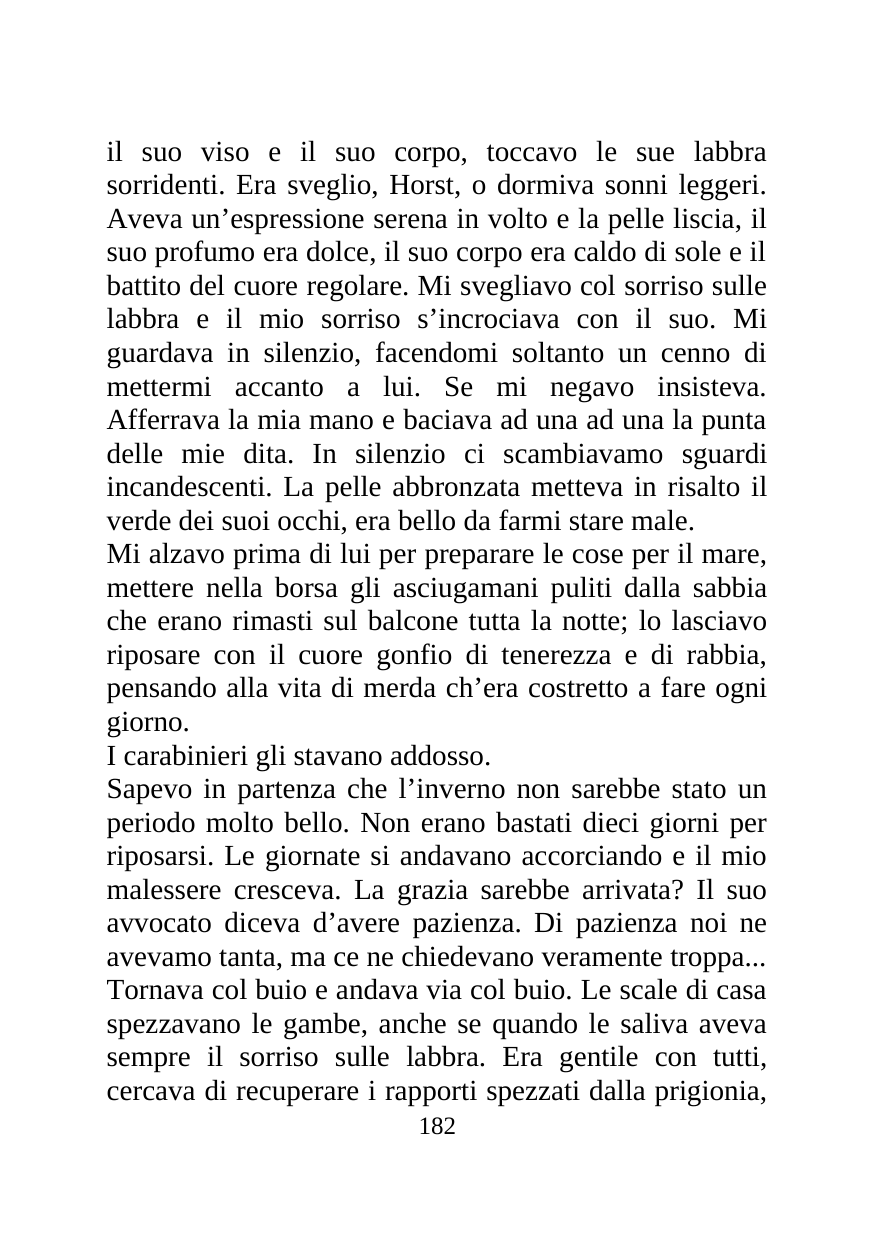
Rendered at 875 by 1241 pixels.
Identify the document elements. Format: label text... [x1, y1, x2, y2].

text il suo viso e il suo corpo, toccavo le sue labbra sorridenti. Era sveglio, Horst, o dormiva sonni leggeri. Aveva un’espressione serena in volto e la pelle liscia, il suo profumo era dolce, il suo corpo era caldo di sole e il battito del cuore regolare. Mi svegliavo col sorriso sulle labbra e il mio sorriso s’incrociava con il suo. Mi guardava in silenzio, facendomi soltanto un cenno di mettermi accanto a lui. Se mi negavo insisteva. Afferrava la mia mano e baciava ad una ad una la punta delle mie dita. In silenzio ci scambiavamo sguardi incandescenti. La pelle abbronzata metteva in risalto il verde dei suoi occhi, era bello da farmi stare male. [106, 134, 768, 536]
text I carabinieri gli stavano addosso. [106, 738, 768, 771]
text Sapevo in partenza che l’inverno non sarebbe stato un periodo molto bello. Non erano bastati dieci giorni per riposarsi. Le giornate si andavano accorciando e il mio malessere cresceva. La grazia sarebbe arrivata? Il suo avvocato diceva d’avere pazienza. Di pazienza noi ne avevamo tanta, ma ce ne chiedevano veramente troppa... [106, 771, 768, 972]
text Mi alzavo prima di lui per preparare le cose per il mare, mettere nella borsa gli asciugamani puliti dalla sabbia che erano rimasti sul balcone tutta la notte; lo lasciavo riposare con il cuore gonfio di tenerezza e di rabbia, pensando alla vita di merda ch’era costretto a fare ogni giorno. [106, 536, 768, 738]
text Tornava col buio e andava via col buio. Le scale di casa spezzavano le gambe, anche se quando le saliva aveva sempre il sorriso sulle labbra. Era gentile con tutti, cercava di recuperare i rapporti spezzati dalla prigionia, [106, 972, 768, 1107]
